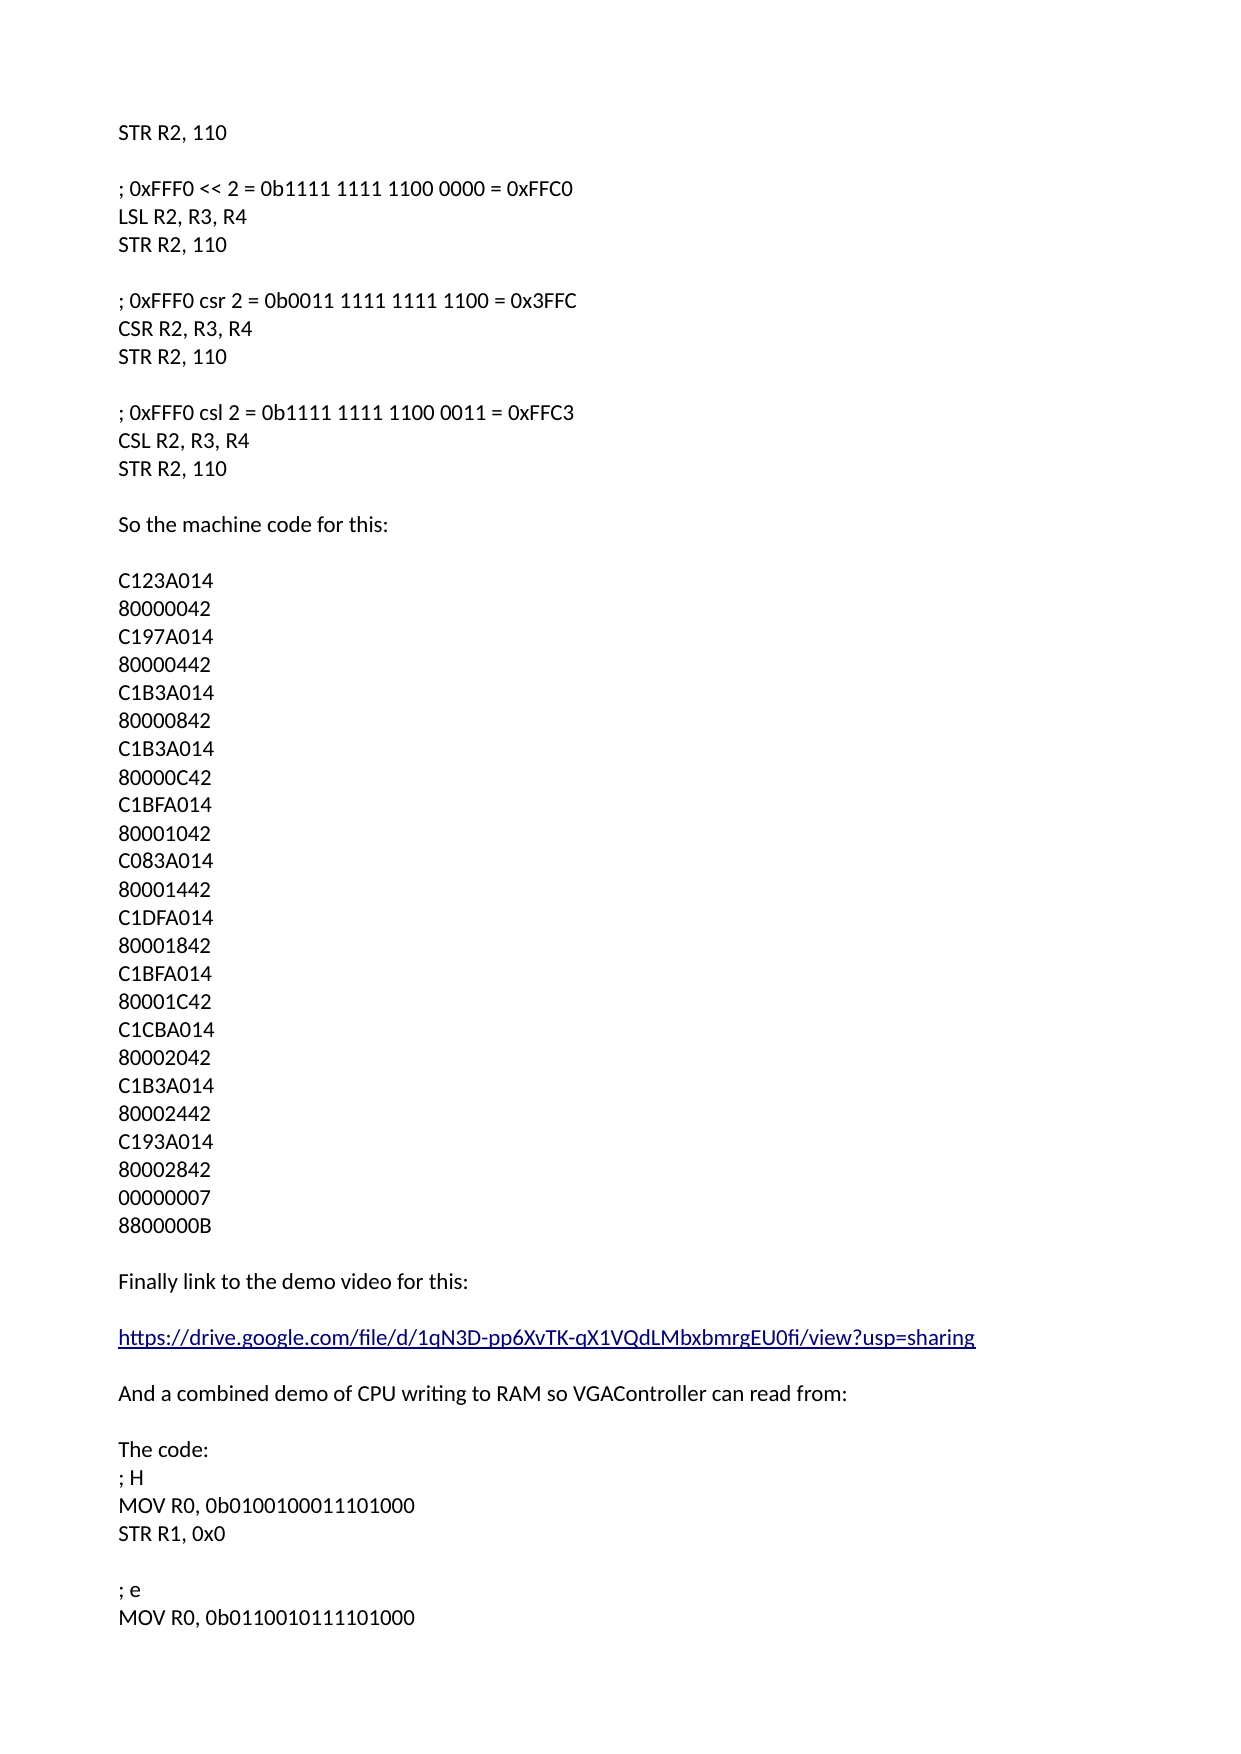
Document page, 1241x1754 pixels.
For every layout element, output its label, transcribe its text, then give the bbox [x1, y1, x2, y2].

text 80000442 [118, 651, 1122, 678]
text STR R2, 110 [118, 230, 1122, 258]
text MOV R0, 0b0110010111101000 [118, 1603, 1122, 1631]
text 80002842 [118, 1155, 1122, 1183]
text STR R2, 110 [118, 118, 1122, 146]
text STR R1, 0x0 [118, 1519, 1122, 1547]
text 80002042 [118, 1043, 1122, 1071]
text 80000842 [118, 707, 1122, 734]
text So the machine code for this: [118, 510, 1122, 538]
text CSL R2, R3, R4 [118, 426, 1122, 454]
text ; e [118, 1575, 1122, 1603]
text C1CBA014 [118, 1015, 1122, 1043]
text C083A014 [118, 847, 1122, 875]
text C193A014 [118, 1127, 1122, 1155]
text ; 0xFFF0 csl 2 = 0b1111 1111 1100 0011 = 0xFFC3 [118, 398, 1122, 426]
text C123A014 [118, 566, 1122, 594]
text https://drive.google.com/file/d/1qN3D-pp6XvTK-qX1VQdLMbxbmrgEU0fi/view?usp=sharing [118, 1323, 1122, 1351]
text C1B3A014 [118, 678, 1122, 707]
text 00000007 [118, 1183, 1122, 1211]
text ; 0xFFF0 csr 2 = 0b0011 1111 1111 1100 = 0x3FFC [118, 286, 1122, 314]
text MOV R0, 0b0100100011101000 [118, 1491, 1122, 1519]
text 80001C42 [118, 987, 1122, 1015]
text C1B3A014 [118, 1071, 1122, 1099]
text 80002442 [118, 1099, 1122, 1127]
text ; 0xFFF0 << 2 = 0b1111 1111 1100 0000 = 0xFFC0 [118, 174, 1122, 202]
text LSL R2, R3, R4 [118, 202, 1122, 230]
text 80001842 [118, 931, 1122, 959]
text And a combined demo of CPU writing to RAM so VGAController can read from: [118, 1379, 1122, 1407]
text STR R2, 110 [118, 454, 1122, 482]
text 80000042 [118, 594, 1122, 622]
text C1BFA014 [118, 791, 1122, 819]
text Finally link to the demo video for this: [118, 1267, 1122, 1295]
text 80000C42 [118, 763, 1122, 791]
text 80001442 [118, 875, 1122, 903]
text C197A014 [118, 622, 1122, 651]
text C1DFA014 [118, 903, 1122, 931]
text STR R2, 110 [118, 342, 1122, 370]
text CSR R2, R3, R4 [118, 314, 1122, 342]
text The code: [118, 1435, 1122, 1463]
text ; H [118, 1463, 1122, 1491]
text C1B3A014 [118, 734, 1122, 763]
text 8800000B [118, 1211, 1122, 1239]
text 80001042 [118, 819, 1122, 847]
text C1BFA014 [118, 959, 1122, 987]
